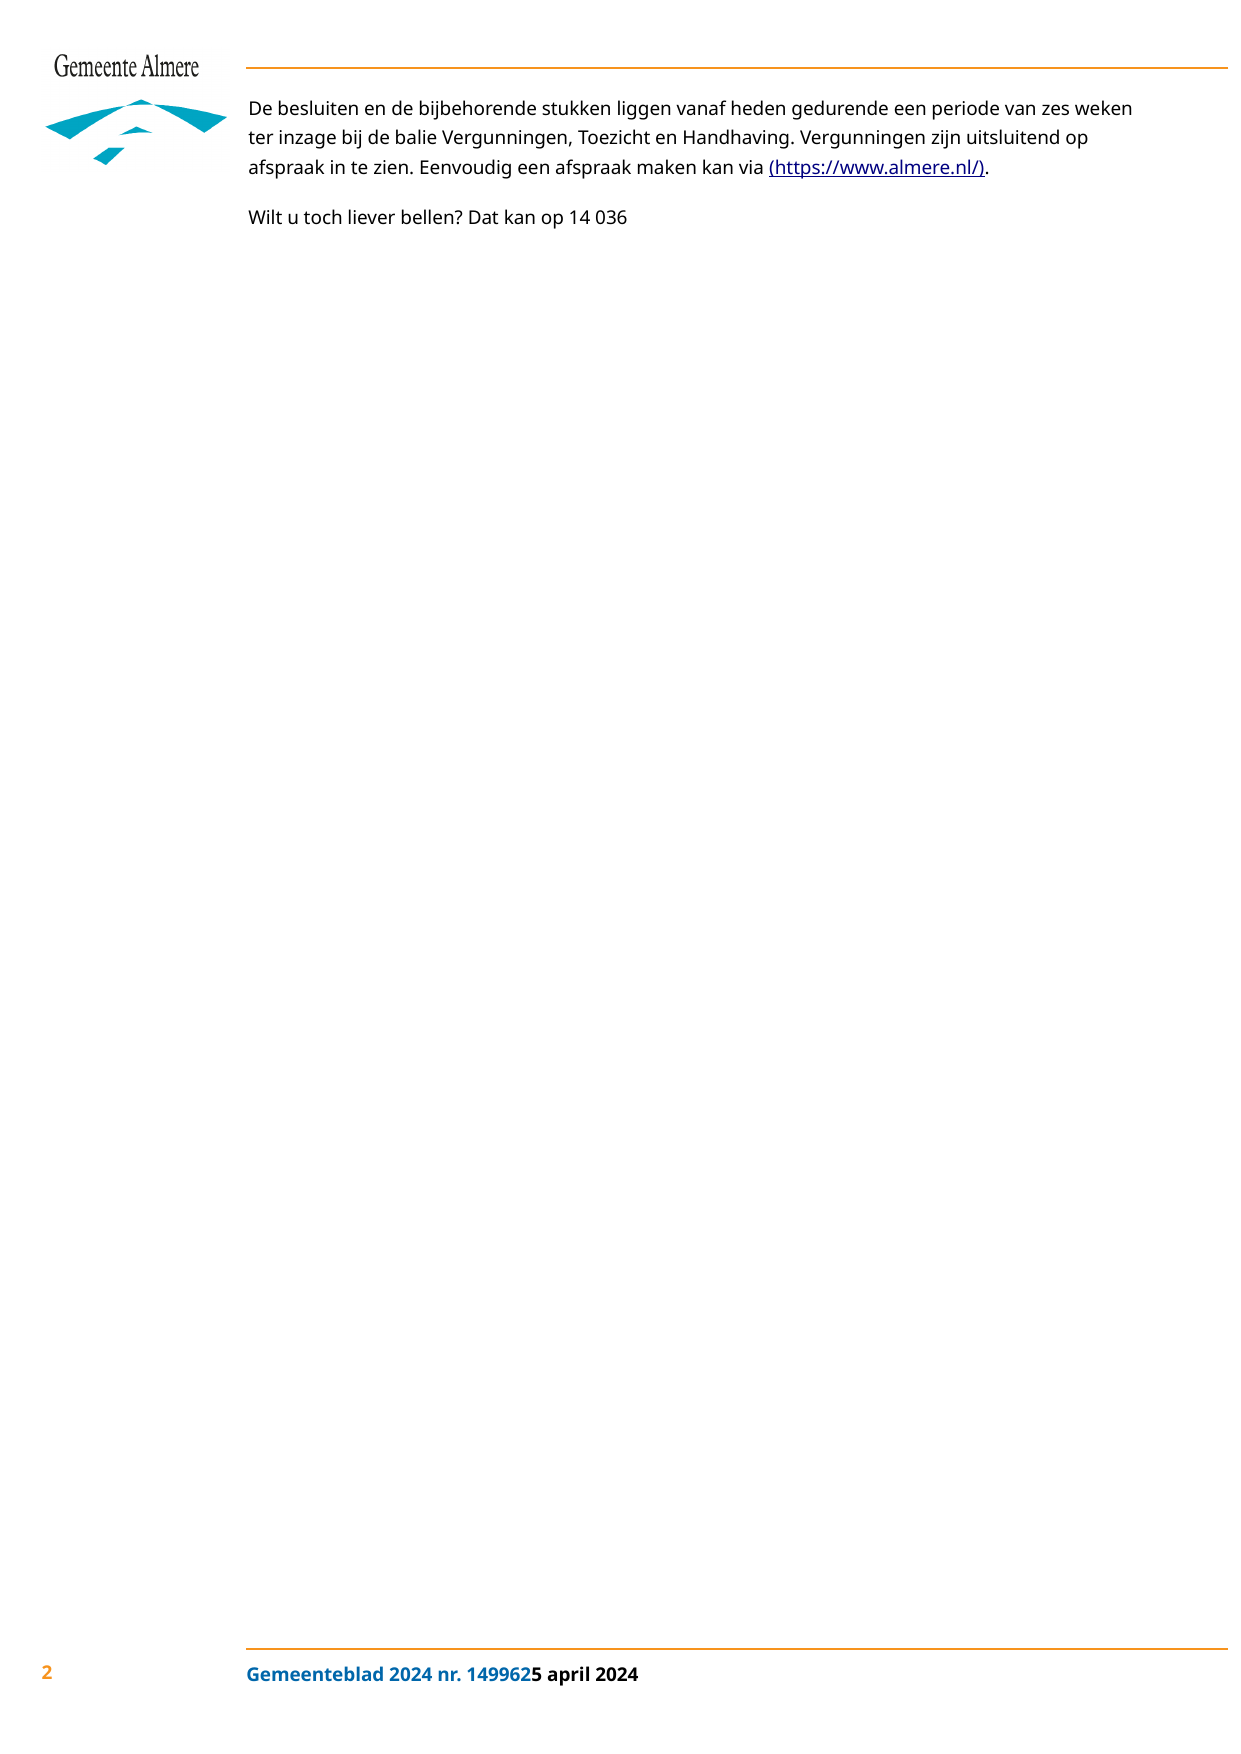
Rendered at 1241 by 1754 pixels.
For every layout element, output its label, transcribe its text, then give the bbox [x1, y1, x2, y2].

text Wilt u toch liever bellen? Dat kan op 14 036 [248, 204, 1152, 230]
text De besluiten en de bijbehorende stukken liggen vanaf heden gedurende een periode van zes weken ter inzage bij de balie Vergunningen, Toezicht en Handhaving. Vergunningen zijn uitsluitend op afspraak in te zien. Eenvoudig een afspraak maken kan via (https://www.almere.nl/). [248, 95, 1152, 180]
picture [41, 47, 231, 172]
